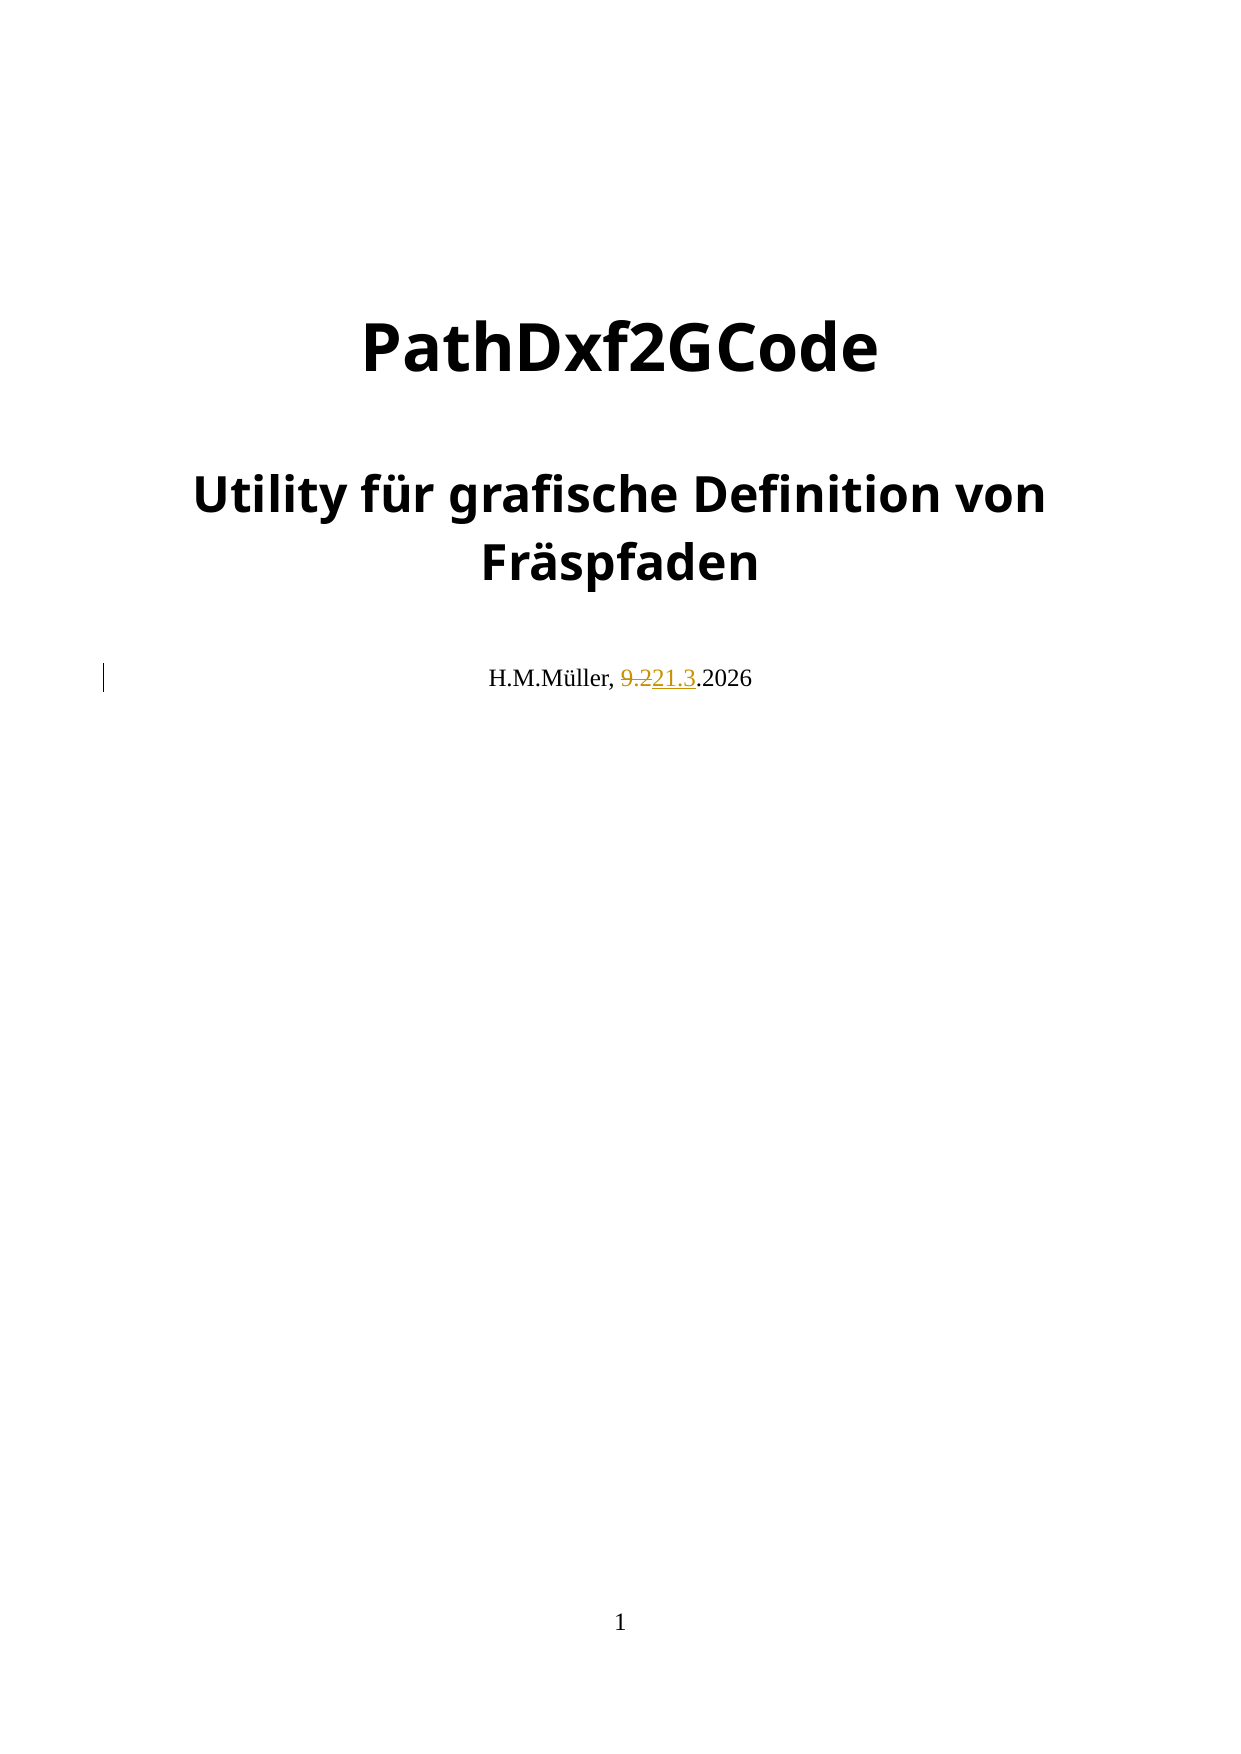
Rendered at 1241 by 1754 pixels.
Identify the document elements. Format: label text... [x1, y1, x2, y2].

text Utility für grafische Definition von Fräspfaden [118, 459, 1122, 595]
text PathDxf2GCode [118, 300, 1122, 391]
text H.M.Müller, 21.3.2026 [118, 663, 1122, 692]
